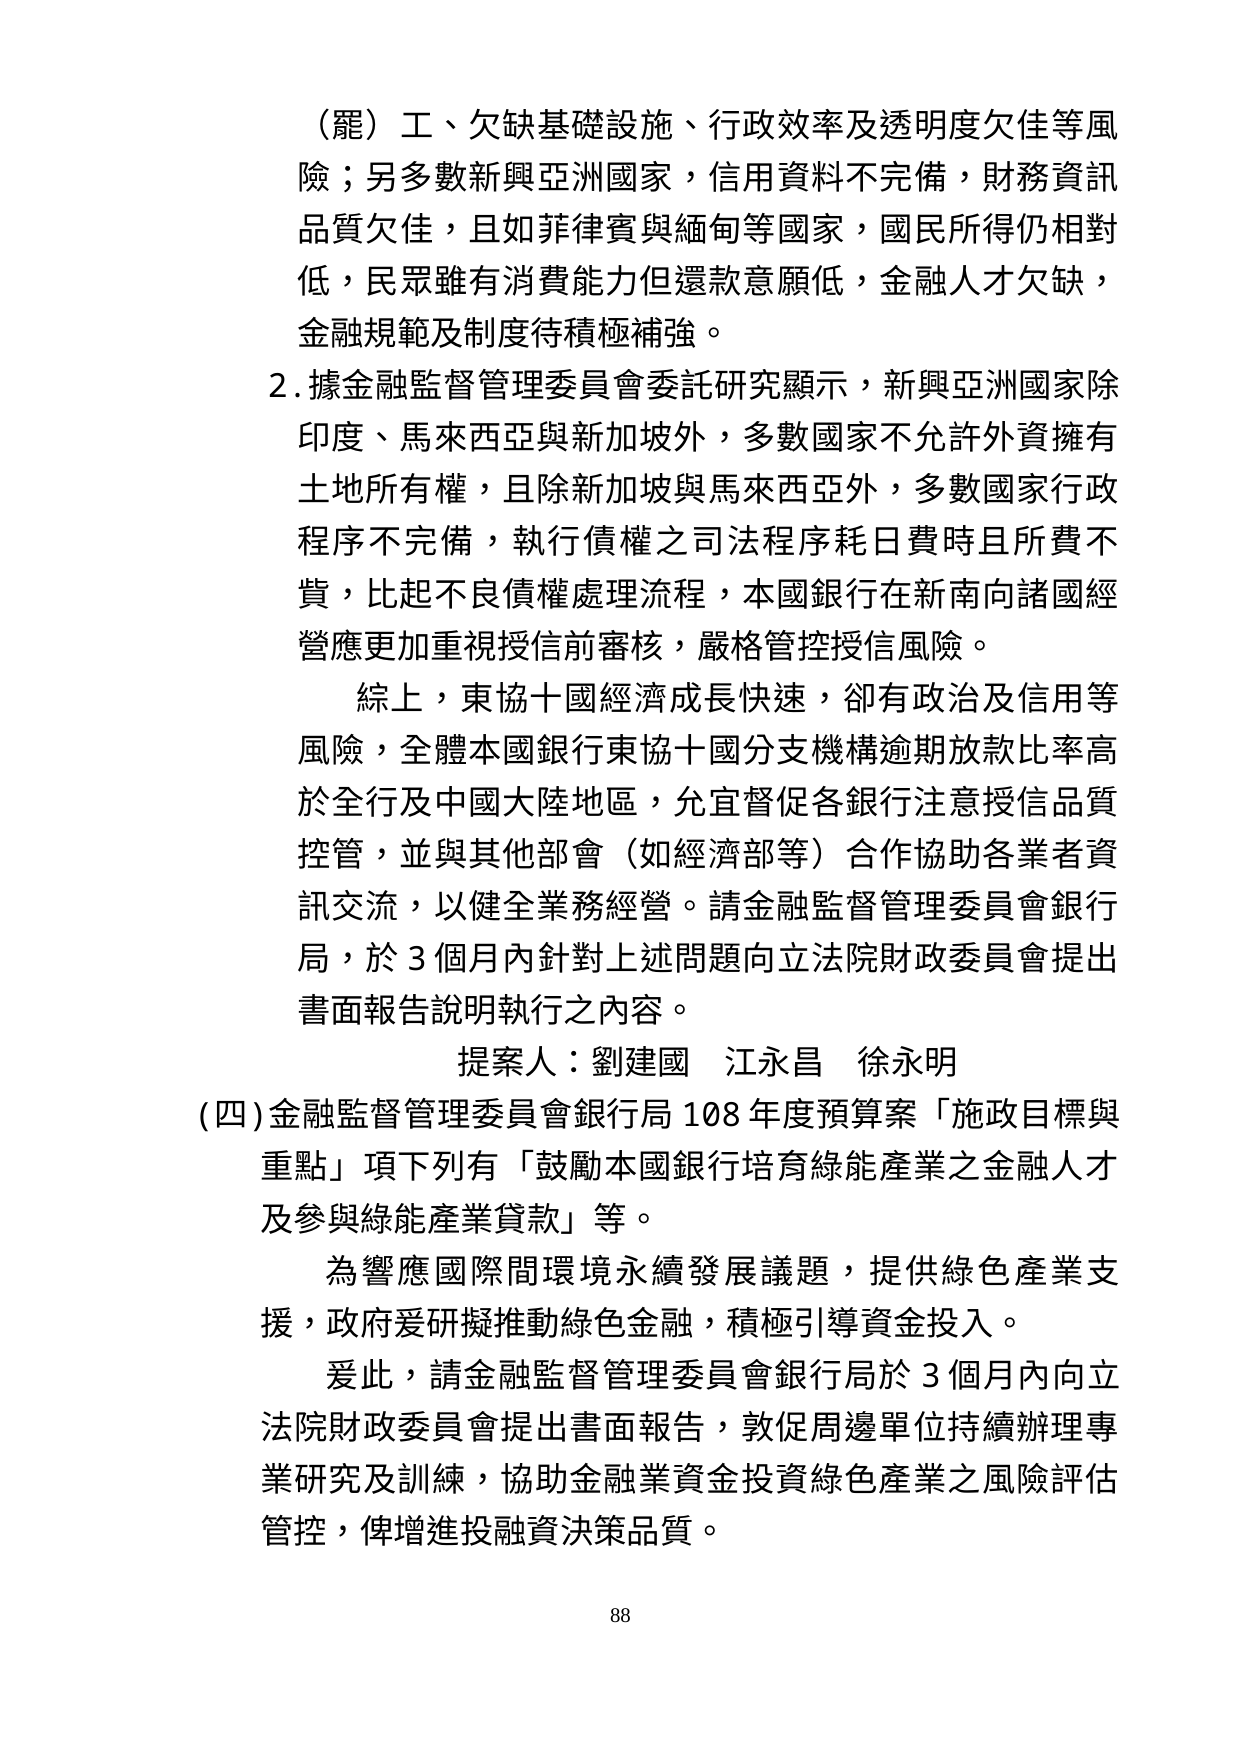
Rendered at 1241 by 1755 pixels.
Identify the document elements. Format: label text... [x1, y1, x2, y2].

text 爰此，請金融監督管理委員會銀行局於3個月內向立法院財政委員會提出書面報告，敦促周邊單位持續辦理專業研究及訓練，協助金融業資金投資綠色產業之風險評估管控，俾增進投融資決策品質。 [260, 1346, 1120, 1554]
text 綜上，東協十國經濟成長快速，卻有政治及信用等風險，全體本國銀行東協十國分支機構逾期放款比率高於全行及中國大陸地區，允宜督促各銀行注意授信品質控管，並與其他部會（如經濟部等）合作協助各業者資訊交流，以健全業務經營。請金融監督管理委員會銀行局，於3個月內針對上述問題向立法院財政委員會提出書面報告說明執行之內容。 [297, 668, 1120, 1033]
text 為響應國際間環境永續發展議題，提供綠色產業支援，政府爰研擬推動綠色金融，積極引導資金投入。 [260, 1241, 1120, 1346]
text （罷）工、欠缺基礎設施、行政效率及透明度欠佳等風險；另多數新興亞洲國家，信用資料不完備，財務資訊品質欠佳，且如菲律賓與緬甸等國家，國民所得仍相對低，民眾雖有消費能力但還款意願低，金融人才欠缺，金融規範及制度待積極補強。 [267, 96, 1120, 356]
text 提案人：劉建國 江永昌 徐永明 [457, 1033, 1133, 1085]
text (四)金融監督管理委員會銀行局108年度預算案「施政目標與重點」項下列有「鼓勵本國銀行培育綠能產業之金融人才及參與綠能產業貸款」等。 [193, 1085, 1120, 1241]
text 2.據金融監督管理委員會委託研究顯示，新興亞洲國家除印度、馬來西亞與新加坡外，多數國家不允許外資擁有土地所有權，且除新加坡與馬來西亞外，多數國家行政程序不完備，執行債權之司法程序耗日費時且所費不貲，比起不良債權處理流程，本國銀行在新南向諸國經營應更加重視授信前審核，嚴格管控授信風險。 [267, 356, 1120, 668]
